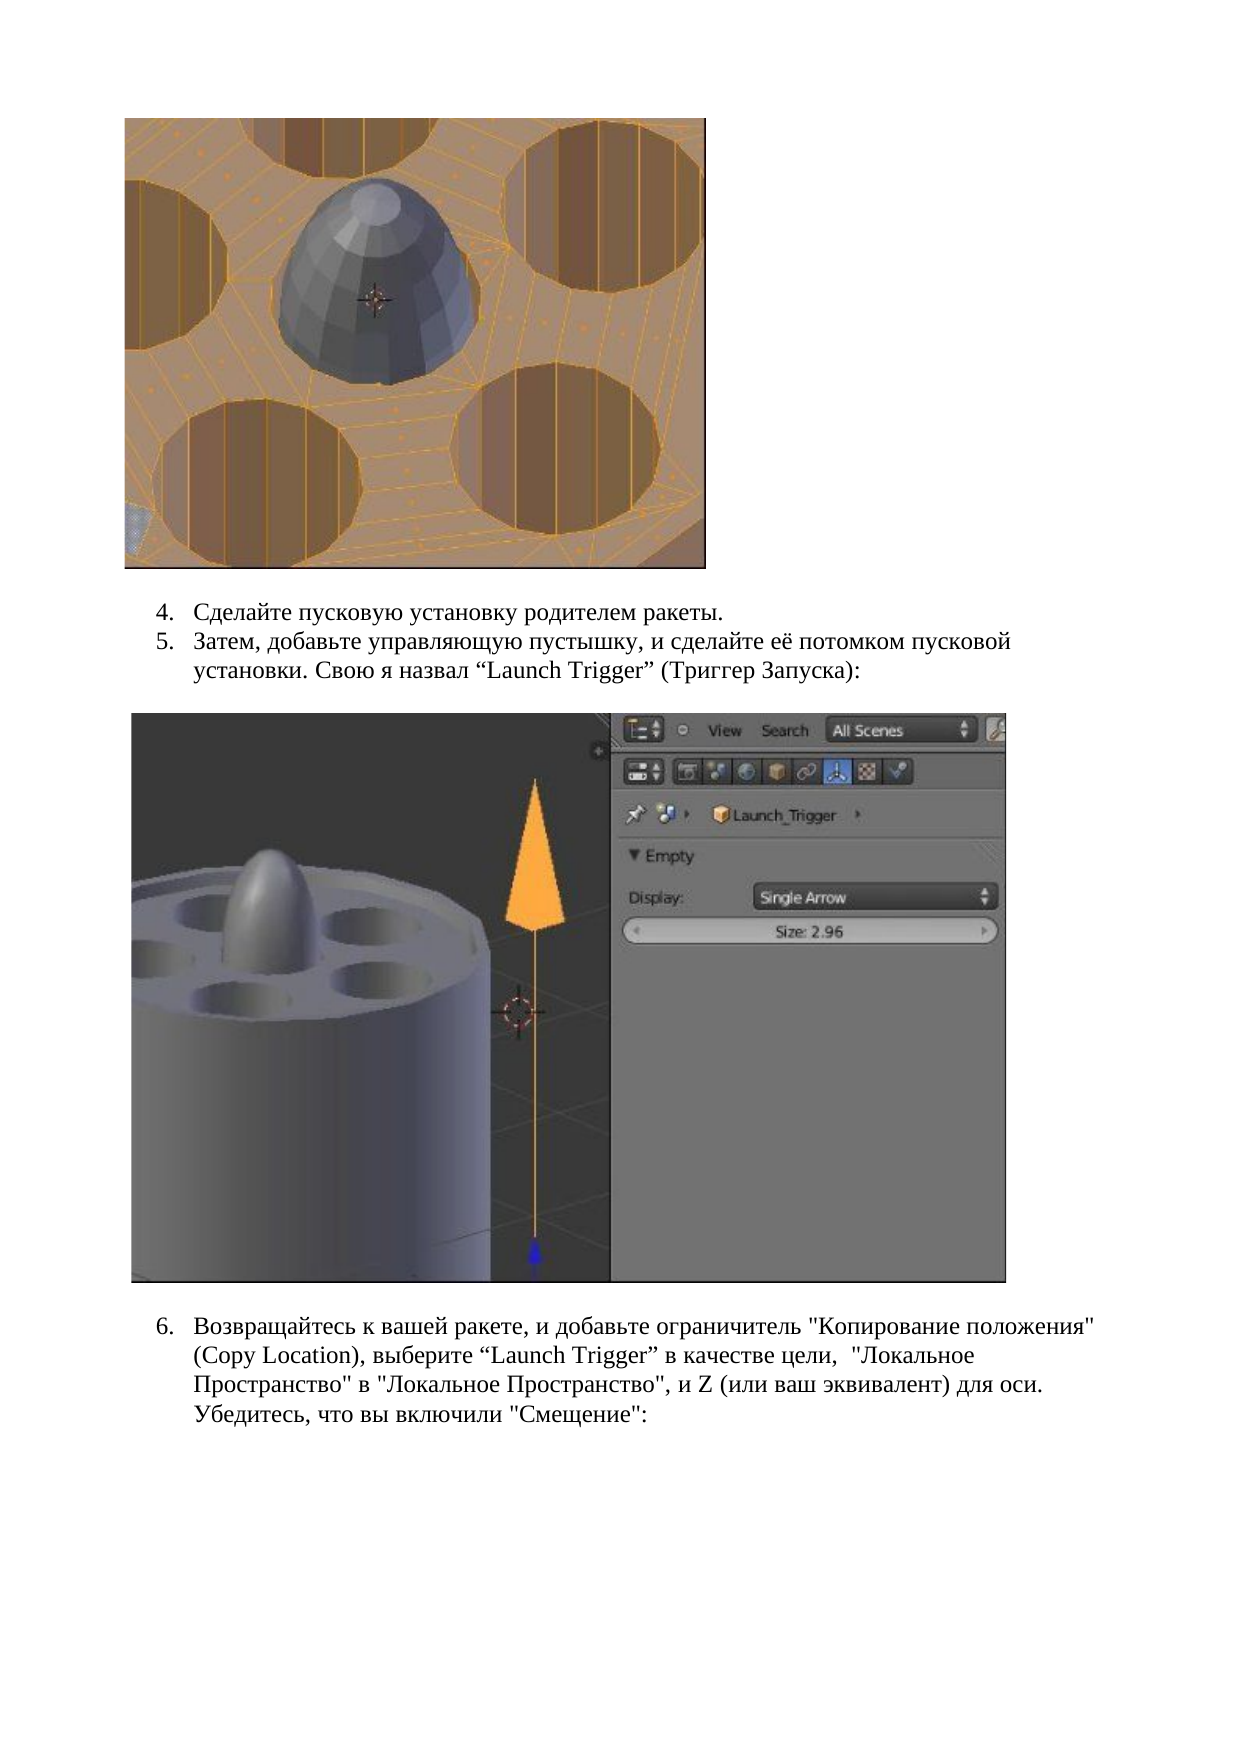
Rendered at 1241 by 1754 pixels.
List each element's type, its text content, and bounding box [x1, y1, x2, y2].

list Сделайте пусковую установку родителем ракеты. [156, 597, 1122, 626]
picture [124, 118, 706, 569]
list Возвращайтесь к вашей ракете, и добавьте ограничитель "Копирование положения" (Copy Location), выберите “Launch Trigger” в качестве цели, "Локальное Пространство" в "Локальное Пространство", и Z (или ваш эквивалент) для оси. Убедитесь, что вы включили "Смещение": [156, 1311, 1122, 1427]
list Затем, добавьте управляющую пустышку, и сделайте её потомком пусковой установки. Свою я назвал “Launch Trigger” (Триггер Запуска): [156, 626, 1122, 684]
picture [131, 713, 1007, 1283]
